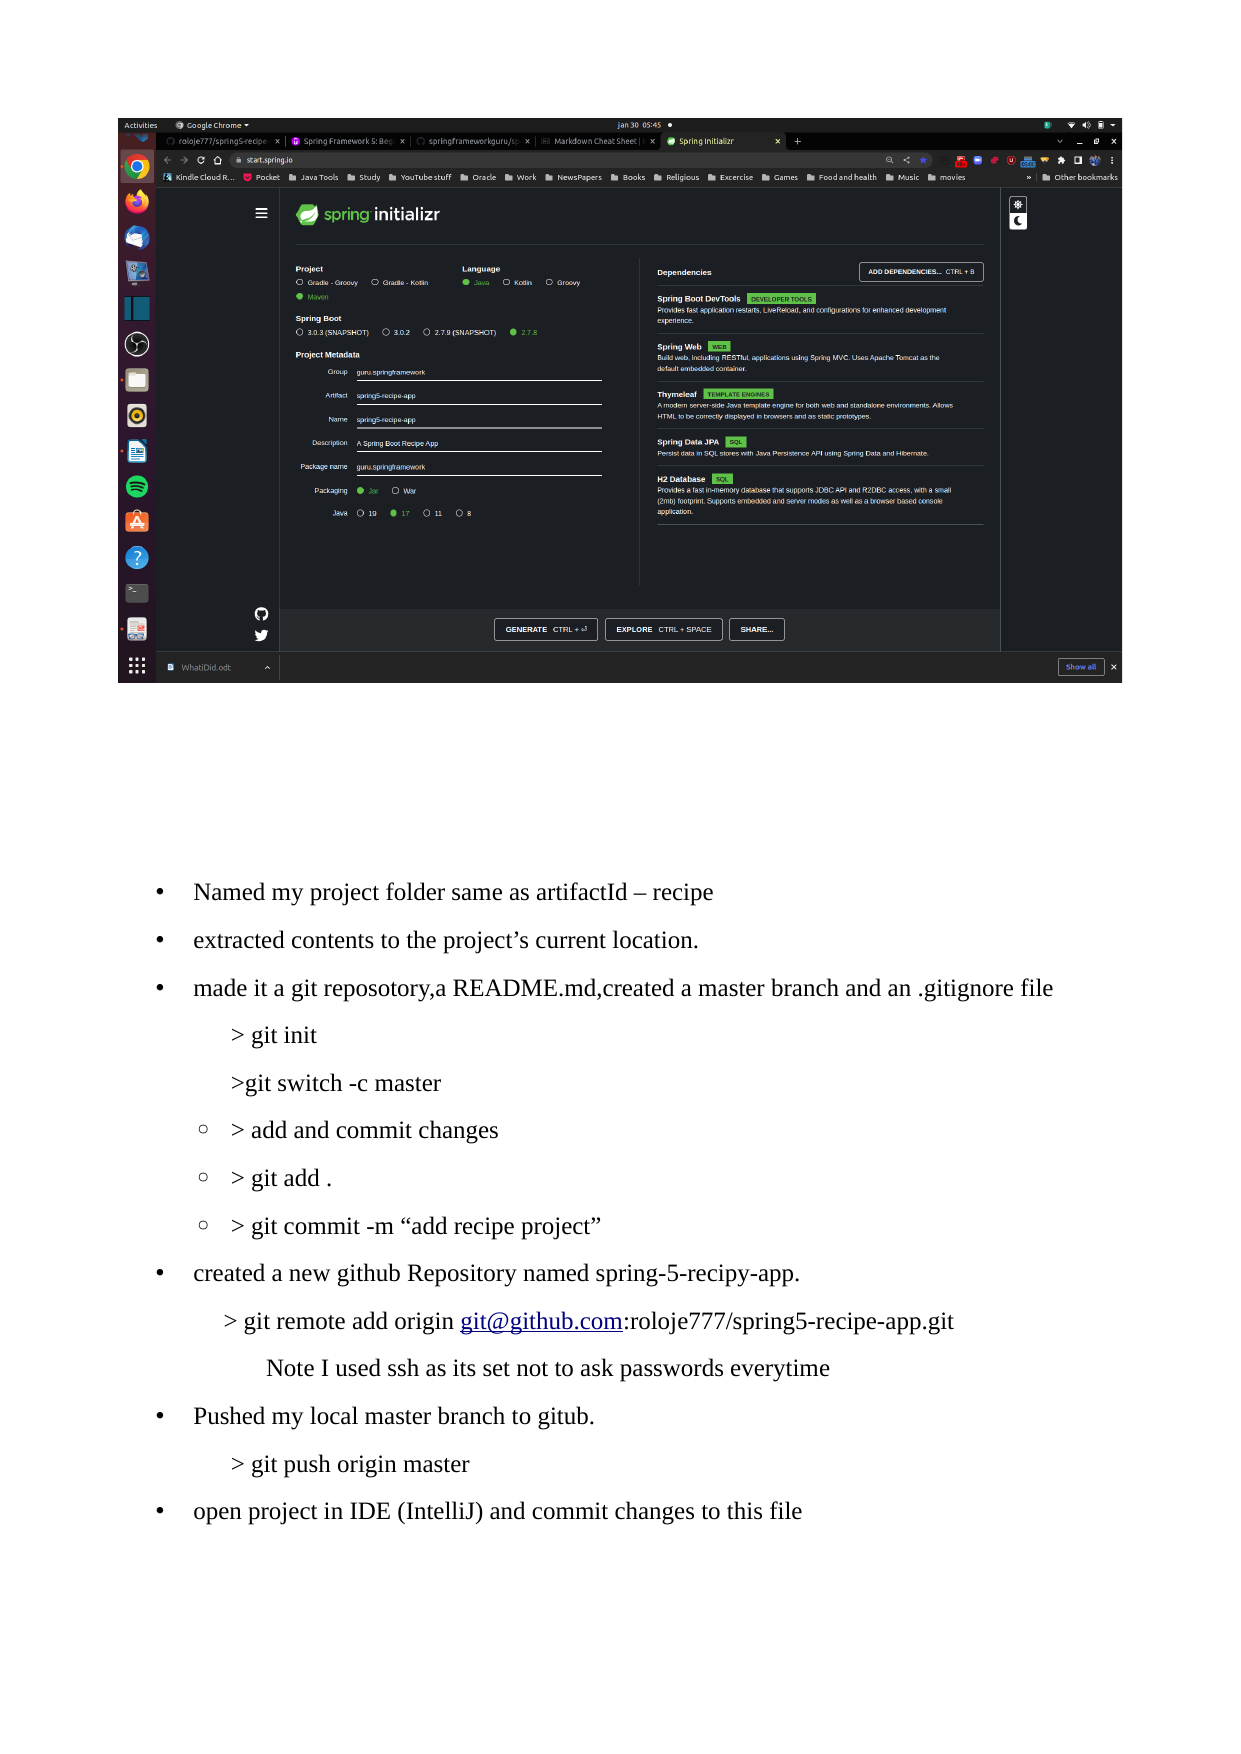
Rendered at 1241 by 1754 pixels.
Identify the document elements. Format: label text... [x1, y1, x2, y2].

list Pushed my local master branch to gitub. [156, 1401, 1122, 1430]
list created a new github Repository named spring-5-recipy-app. [156, 1258, 1122, 1287]
list extracted contents to the project’s current location. [156, 925, 1122, 954]
list > add and commit changes [193, 1116, 1122, 1144]
list > git add . [193, 1163, 1122, 1192]
list Named my project folder same as artifactId – recipe [156, 877, 1122, 906]
list > git init [193, 1020, 1122, 1049]
list > git push origin master [193, 1449, 1122, 1477]
list open project in IDE (IntelliJ) and commit changes to this file [156, 1496, 1122, 1525]
list made it a git reposotory,a README.md,created a master branch and an .gitignore file [156, 973, 1122, 1001]
text Note I used ssh as its set not to ask passwords everytime [118, 1353, 1122, 1382]
list >git switch -c master [193, 1068, 1122, 1097]
picture [118, 118, 1123, 683]
text > git remote add origin git@github.com:roloje777/spring5-recipe-app.git [118, 1306, 1122, 1335]
list > git commit -m “add recipe project” [193, 1211, 1122, 1239]
